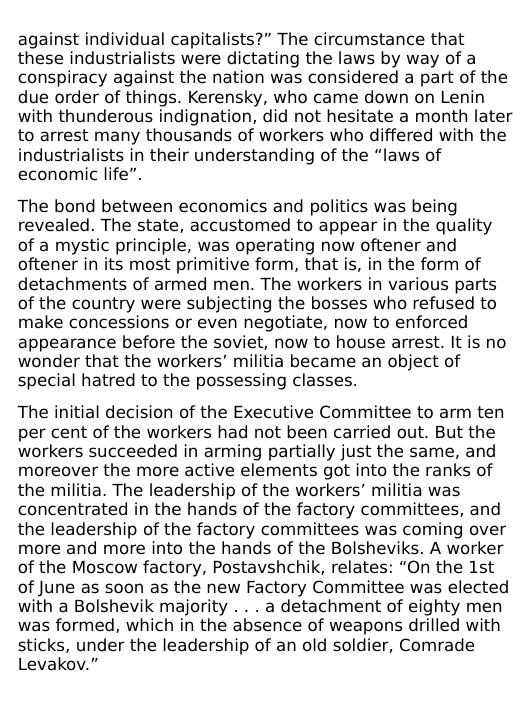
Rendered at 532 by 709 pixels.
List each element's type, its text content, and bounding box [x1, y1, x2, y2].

text The bond between economics and politics was being revealed. The state, accustomed to appear in the quality of a mystic principle, was operating now oftener and oftener in its most primitive form, that is, in the form of detachments of armed men. The workers in various parts of the country were subjecting the bosses who refused to make concessions or even negotiate, now to enforced appearance before the soviet, now to house arrest. It is no wonder that the workers’ militia became an object of special hatred to the possessing classes. [18, 197, 514, 391]
text The initial decision of the Executive Committee to arm ten per cent of the workers had not been carried out. But the workers succeeded in arming partially just the same, and moreover the more active elements got into the ranks of the militia. The leadership of the workers’ militia was concentrated in the hands of the factory committees, and the leadership of the factory committees was coming over more and more into the hands of the Bolsheviks. A worker of the Moscow factory, Postavshchik, relates: “On the 1st of June as soon as the new Factory Committee was elected with a Bolshevik majority . . . a detachment of eighty men was formed, which in the absence of weapons drilled with sticks, under the leadership of an old soldier, Comrade Levakov.” [18, 403, 514, 674]
text against individual capitalists?” The circumstance that these industrialists were dictating the laws by way of a conspiracy against the nation was considered a part of the due order of things. Kerensky, who came down on Lenin with thunderous indignation, did not hesitate a month later to arrest many thousands of workers who differed with the industrialists in their understanding of the “laws of economic life”. [18, 29, 514, 184]
